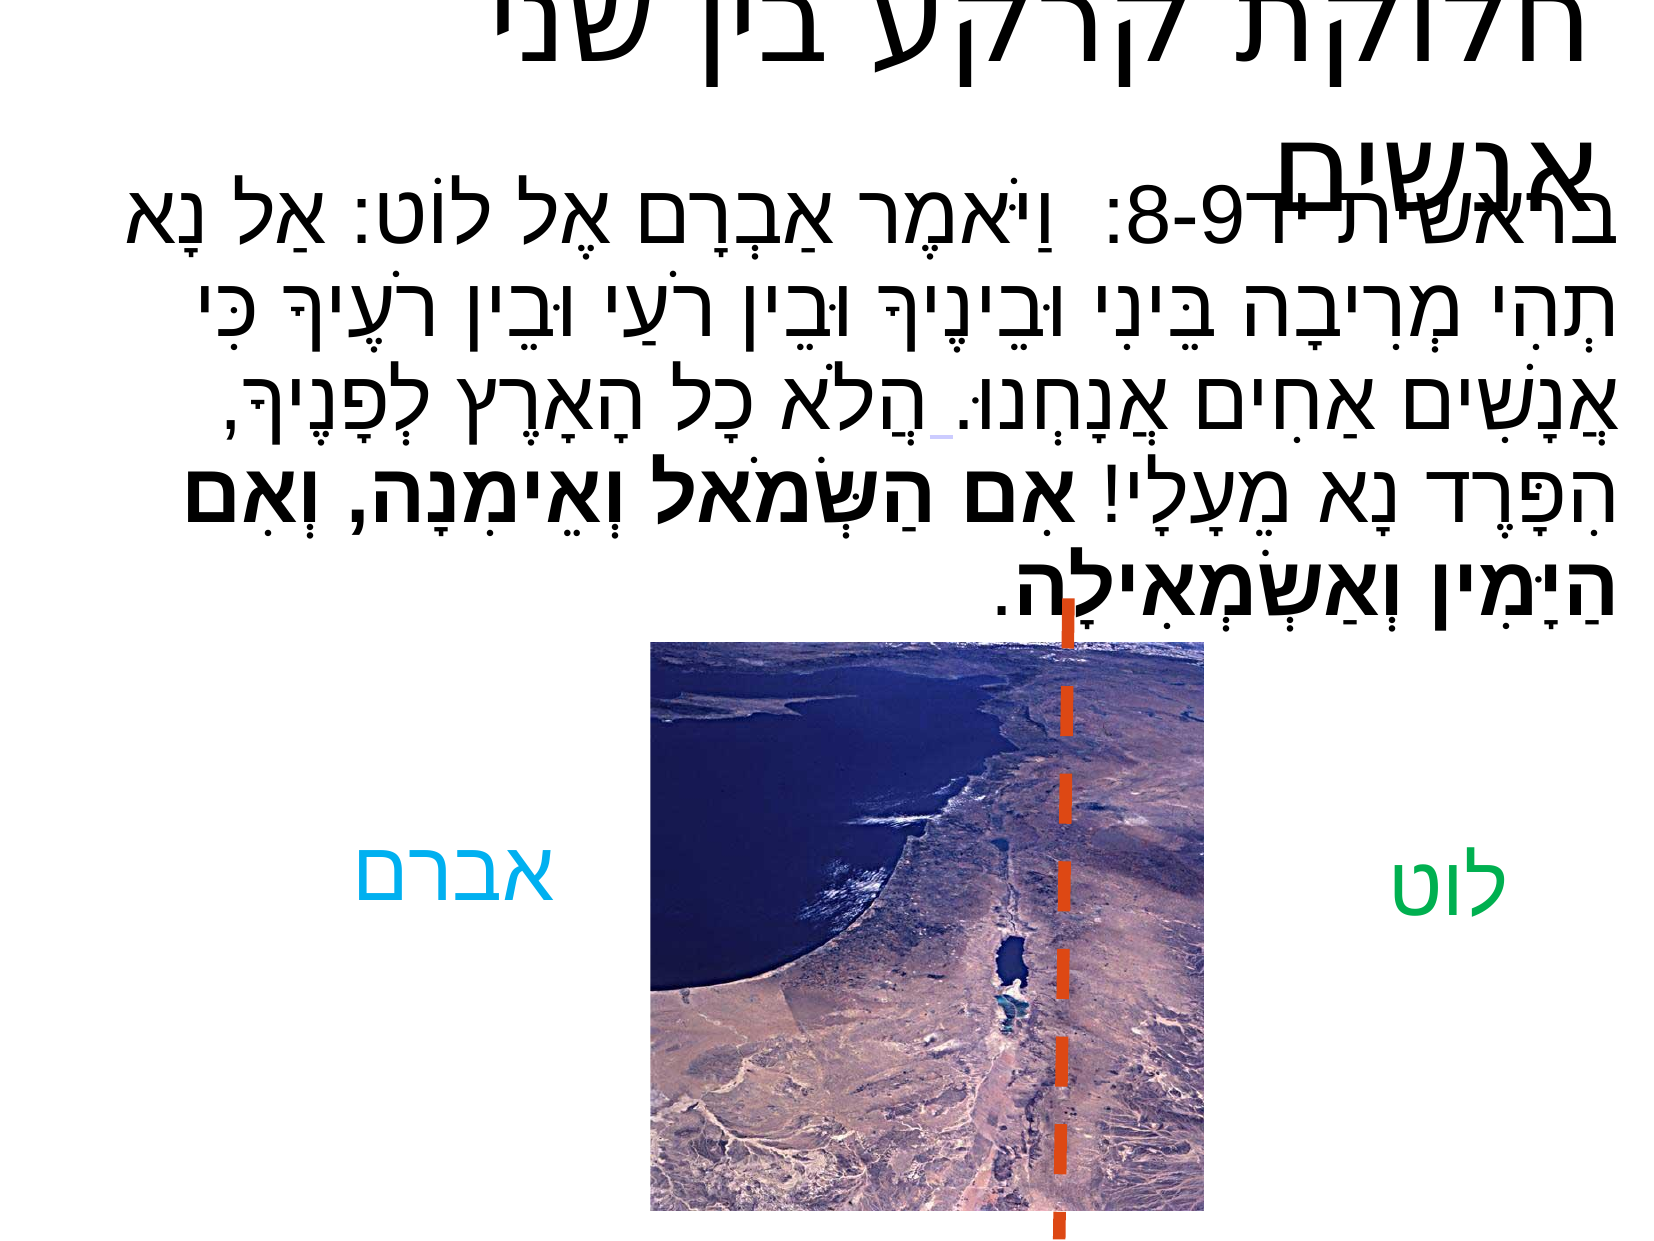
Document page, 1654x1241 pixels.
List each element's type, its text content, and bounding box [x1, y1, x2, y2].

text_box אברם [240, 810, 571, 931]
text_box לוט [1290, 825, 1524, 970]
title חלוקת קרקע בין שני אנשים [225, 6, 1654, 166]
list בראשית יד8-9: וַיֹּאמֶר אַבְרָם אֶל לוֹט: אַל נָא תְהִי מְרִיבָה בֵּינִי וּבֵינֶיךָ וּבֵין רֹעַי וּבֵין רֹעֶיךָ כִּי אֲנָשִׁים אַחִים אֲנָחְנוּ. הֲלֹא כָל הָאָרֶץ לְפָנֶיךָ, הִפָּרֶד נָא מֵעָלָי! אִם הַשְּׂמֹאל וְאֵימִנָה, וְאִם הַיָּמִין וְאַשְׂמְאִילָה. [15, 165, 1621, 556]
text_box [650, 642, 1204, 1211]
